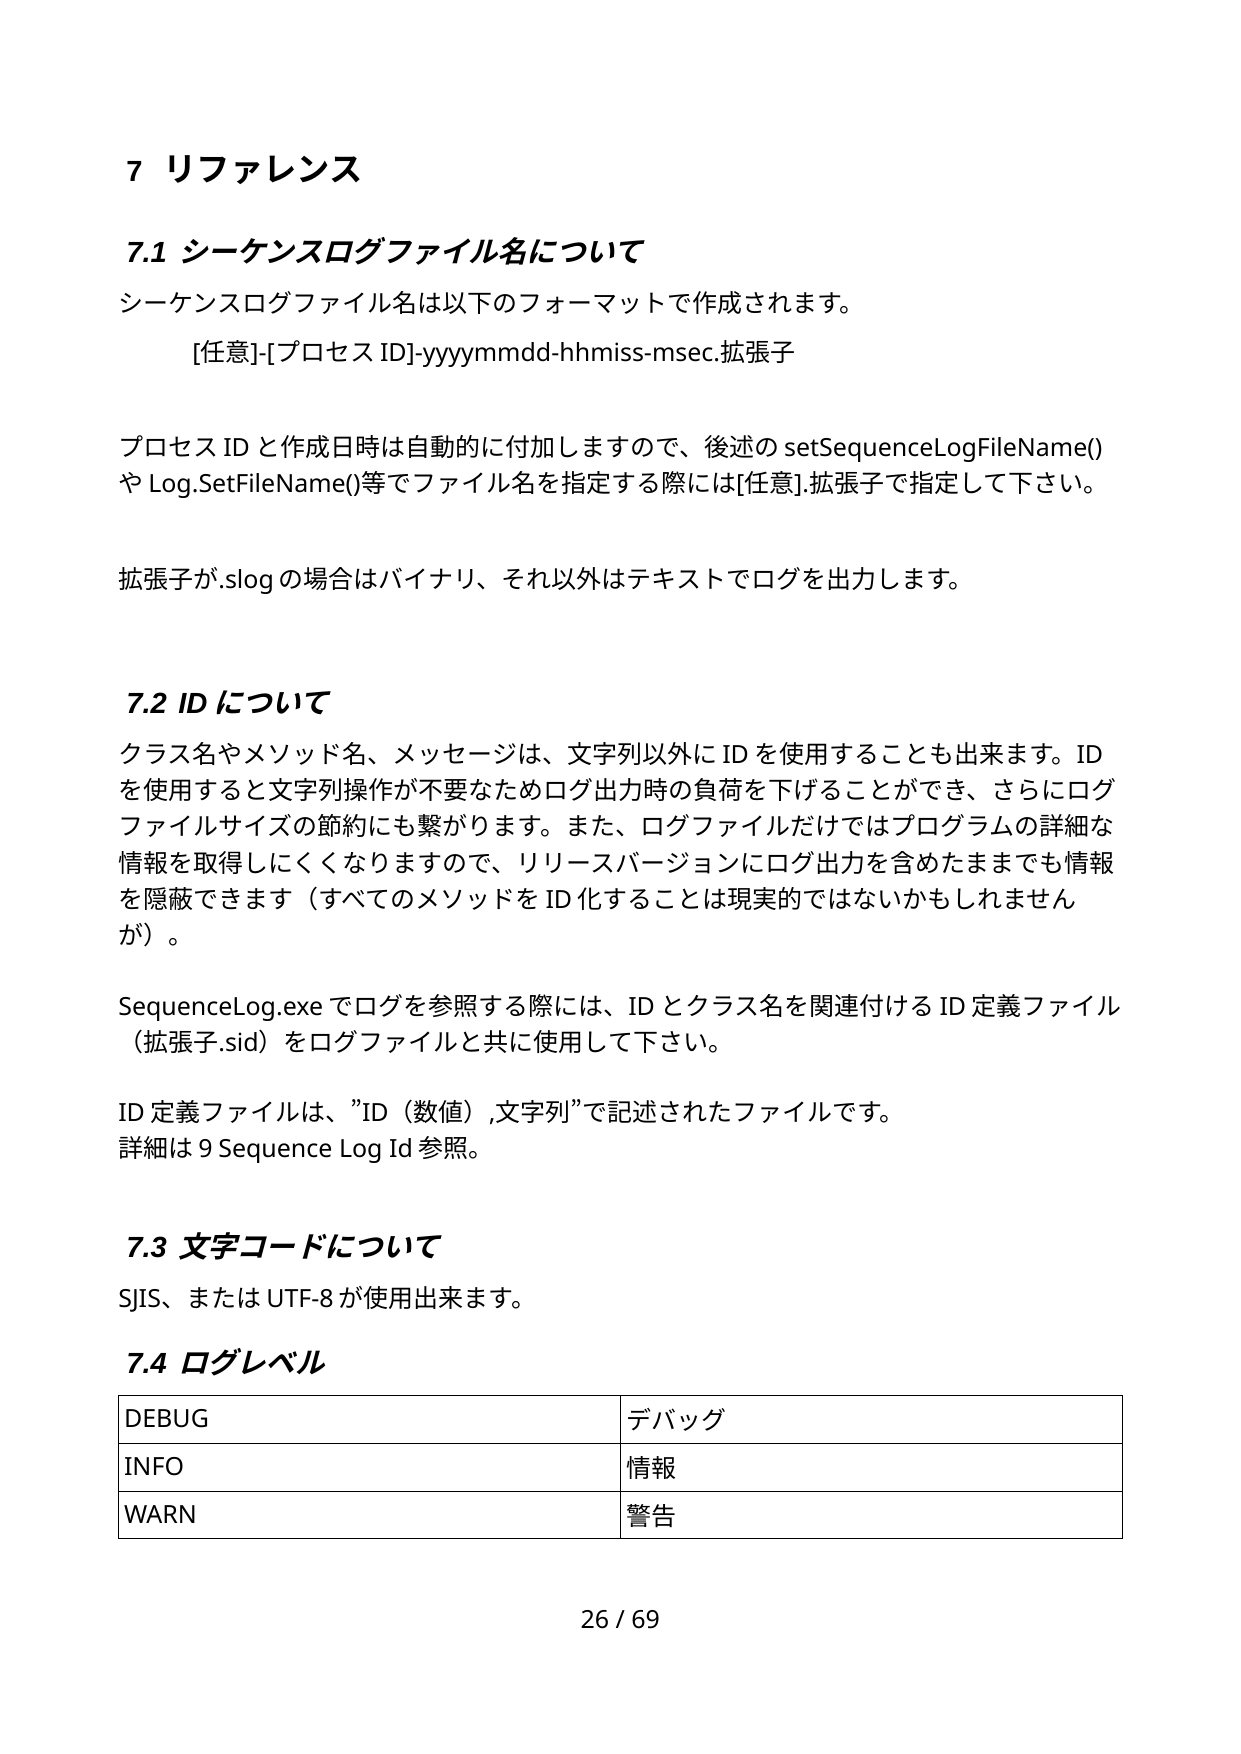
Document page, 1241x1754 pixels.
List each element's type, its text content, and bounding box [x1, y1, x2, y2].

subtitle ログレベル [118, 1340, 1122, 1382]
text SequenceLog.exeでログを参照する際には、IDとクラス名を関連付けるID定義ファイル（拡張子.sid）をログファイルと共に使用して下さい。 [118, 986, 1122, 1058]
text 拡張子が.slogの場合はバイナリ、それ以外はテキストでログを出力します。 [118, 559, 1122, 596]
subtitle IDについて [118, 679, 1122, 722]
table_header DEBUG [119, 1396, 620, 1443]
table_cell WARN [119, 1492, 620, 1538]
table_cell 情報 [621, 1444, 1122, 1491]
text プロセスIDと作成日時は自動的に付加しますので、後述のsetSequenceLogFileName()やLog.SetFileName()等でファイル名を指定する際には[任意].拡張子で指定して下さい。 [118, 428, 1122, 500]
subtitle 文字コードについて [118, 1224, 1122, 1266]
text ID定義ファイルは、”ID（数値）,文字列”で記述されたファイルです。 [118, 1092, 1122, 1129]
text [任意]-[プロセスID]-yyyymmdd-hhmiss-msec.拡張子 [192, 332, 1122, 369]
text シーケンスログファイル名は以下のフォーマットで作成されます。 [118, 284, 1122, 320]
table_header デバッグ [621, 1396, 1122, 1443]
table_cell 警告 [621, 1492, 1122, 1538]
subtitle リファレンス [118, 143, 1122, 191]
subtitle シーケンスログファイル名について [118, 229, 1122, 271]
table_cell INFO [119, 1444, 620, 1491]
text SJIS、またはUTF-8が使用出来ます。 [118, 1279, 1122, 1315]
text 詳細は9 Sequence Log Id参照。 [118, 1129, 1122, 1165]
text クラス名やメソッド名、メッセージは、文字列以外にIDを使用することも出来ます。IDを使用すると文字列操作が不要なためログ出力時の負荷を下げることができ、さらにログファイルサイズの節約にも繋がります。また、ログファイルだけではプログラムの詳細な情報を取得しにくくなりますので、リリースバージョンにログ出力を含めたままでも情報を隠蔽できます（すべてのメソッドをID化することは現実的ではないかもしれませんが）。 [118, 734, 1122, 952]
